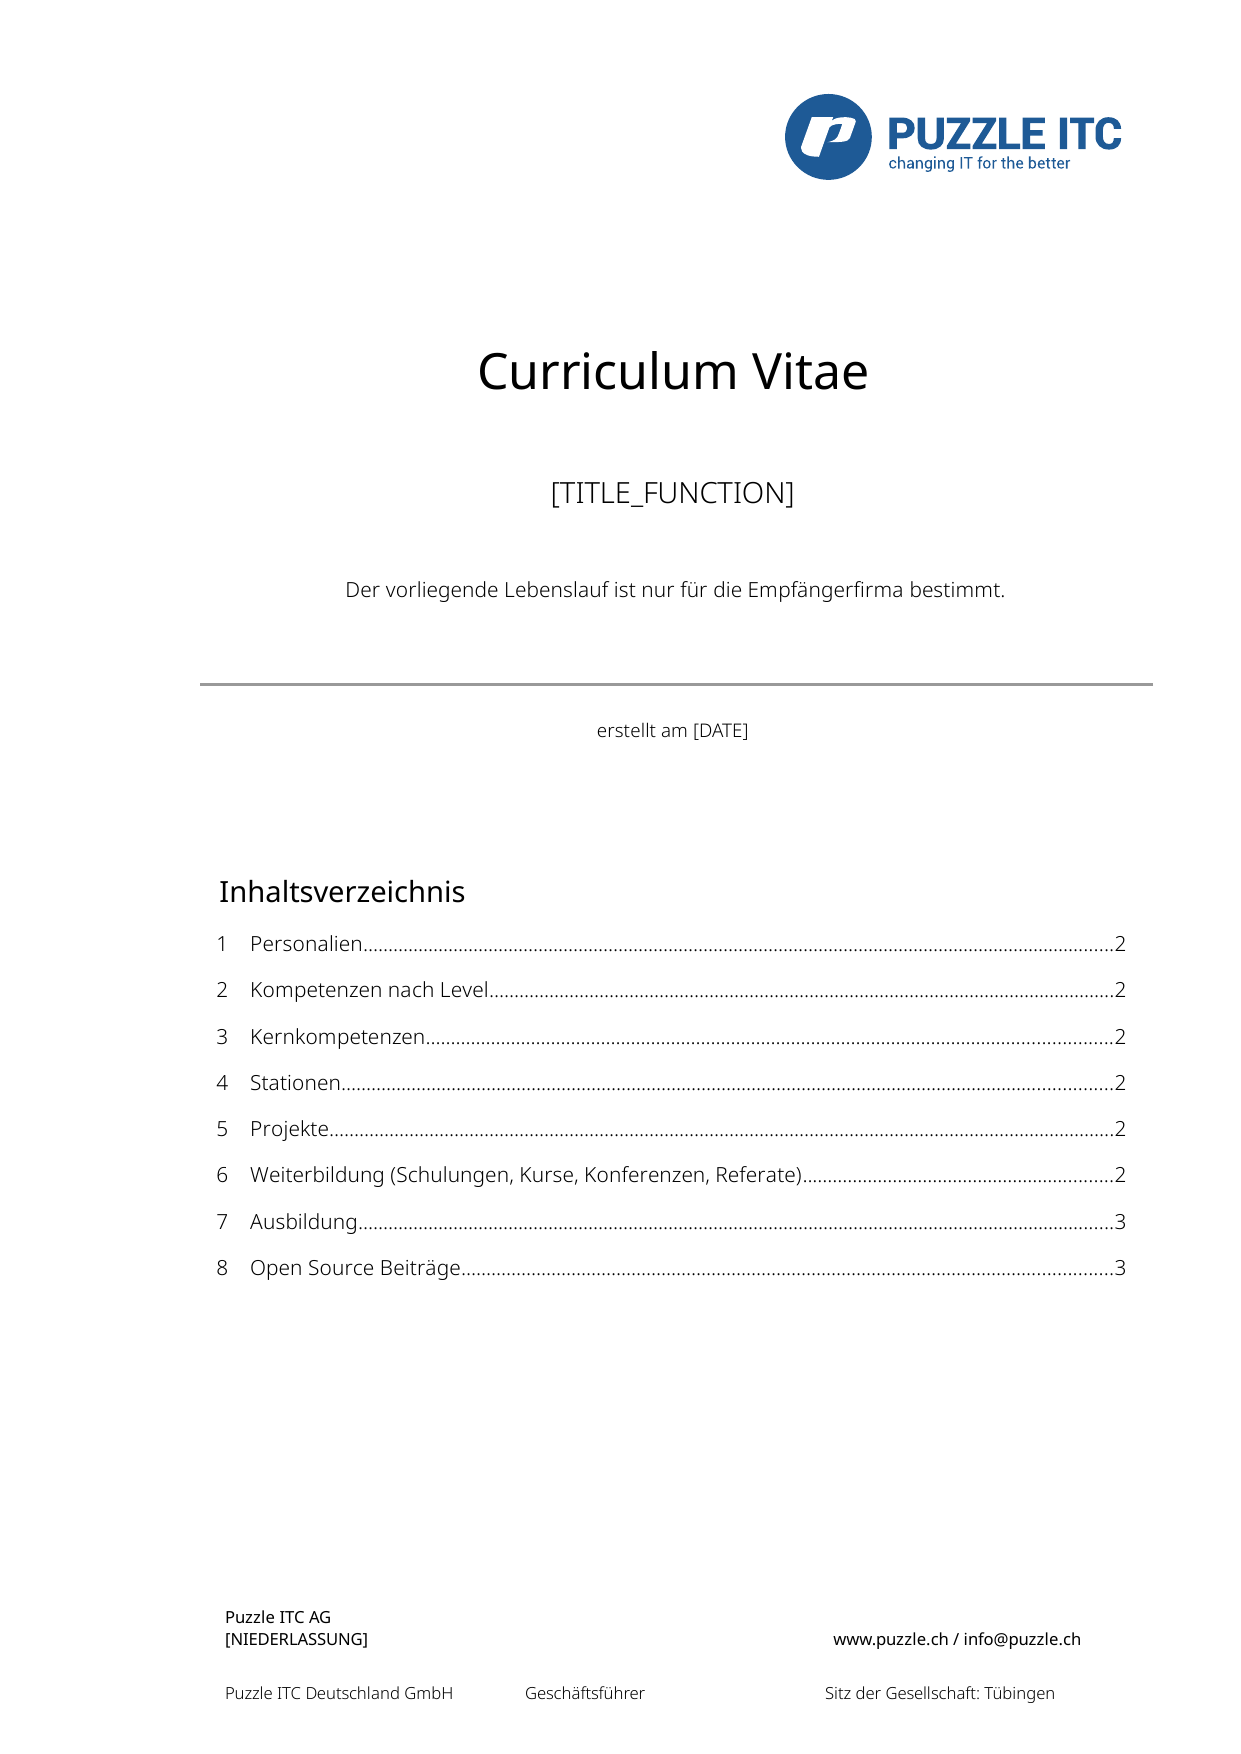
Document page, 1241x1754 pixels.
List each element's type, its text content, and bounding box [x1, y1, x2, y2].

text 8 Open Source Beiträge 3 [216, 1253, 1126, 1281]
text Der vorliegende Lebenslauf ist nur für die Empfängerfirma bestimmt. [299, 575, 1052, 603]
text erstellt am [DATE] [219, 717, 1126, 743]
text 6 Weiterbildung (Schulungen, Kurse, Konferenzen, Referate) 2 [216, 1160, 1126, 1189]
subtitle Inhaltsverzeichnis [219, 872, 1126, 911]
text 1 Personalien 2 [216, 929, 1126, 958]
text 7 Ausbildung 3 [216, 1207, 1126, 1235]
text 5 Projekte 2 [216, 1114, 1126, 1143]
text Curriculum Vitae [218, 336, 1127, 404]
text 2 Kompetenzen nach Level 2 [216, 975, 1126, 1004]
text 4 Stationen 2 [216, 1068, 1126, 1096]
text [TITLE_FUNCTION] [219, 472, 1126, 512]
text 3 Kernkompetenzen 2 [216, 1022, 1126, 1050]
